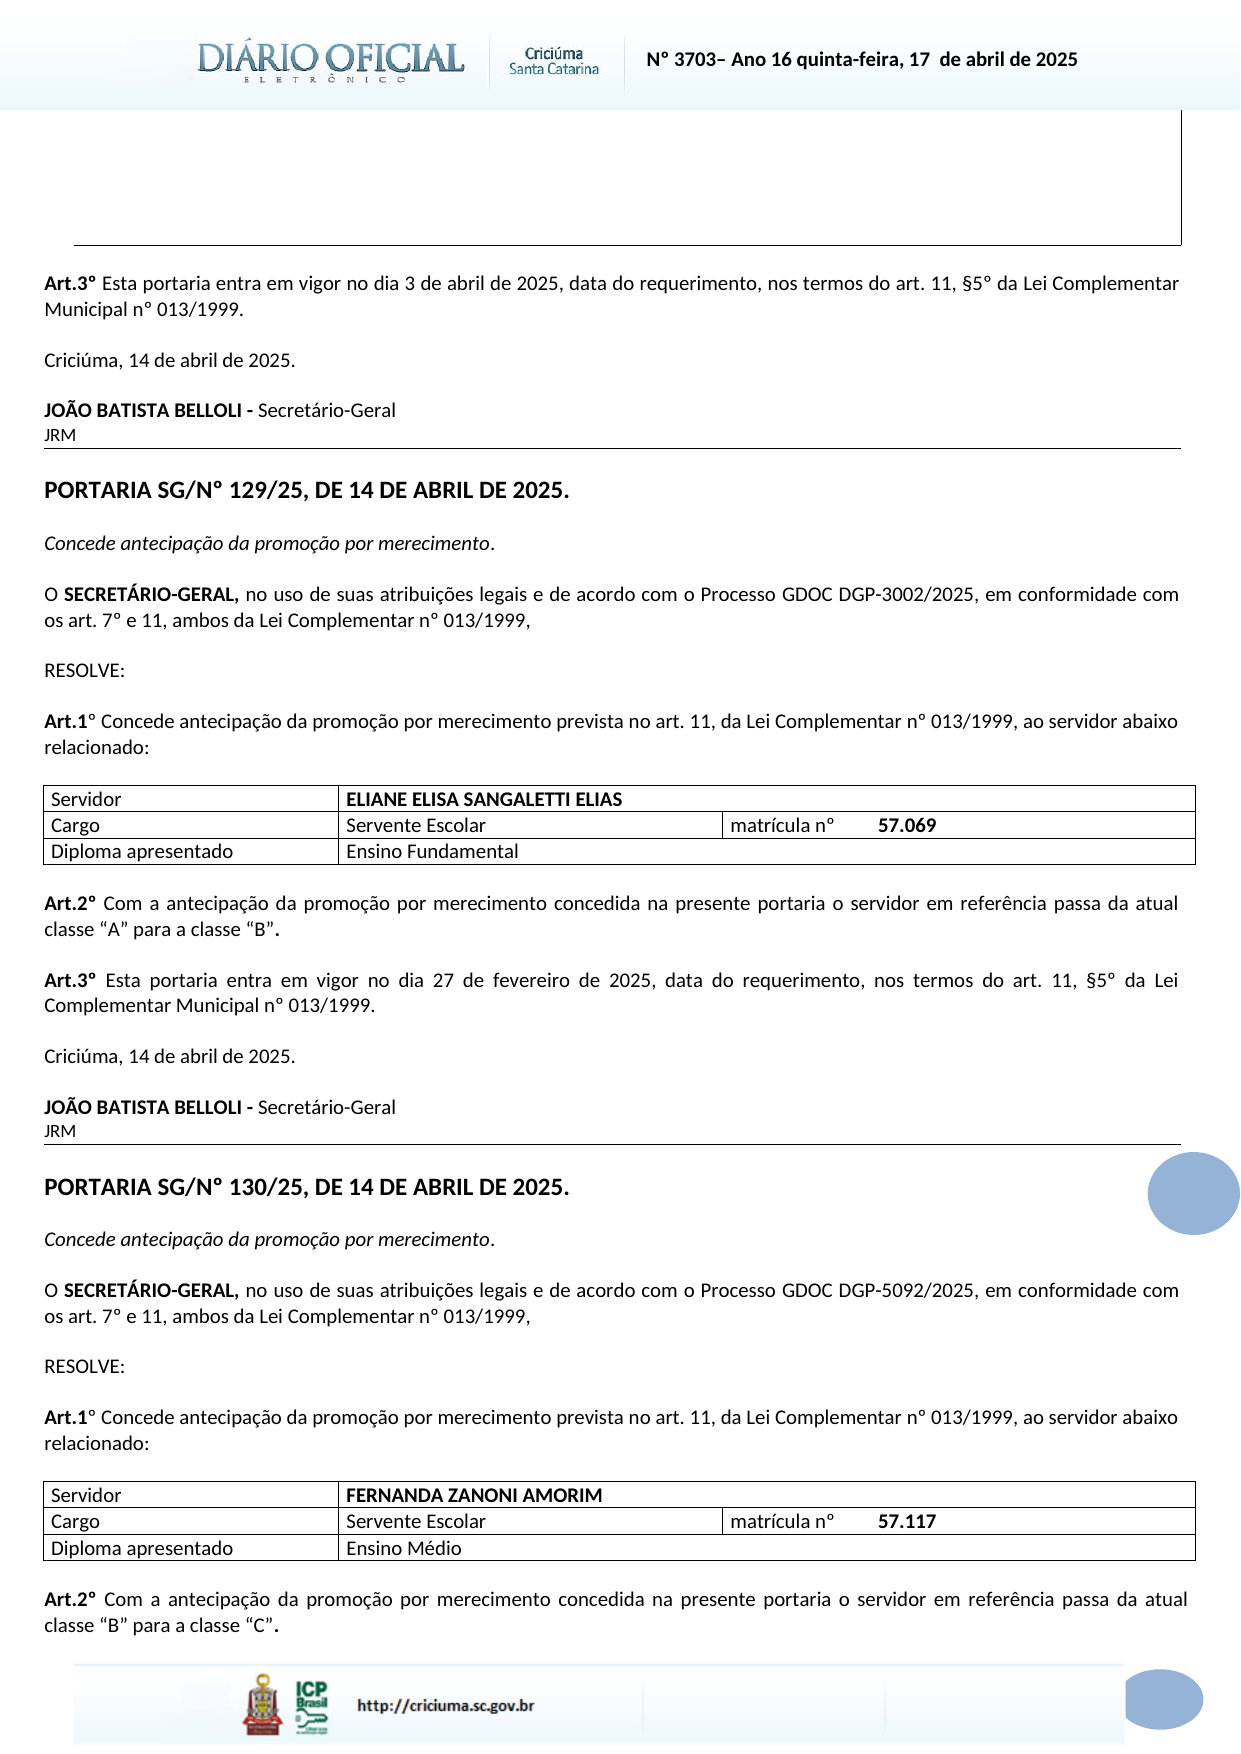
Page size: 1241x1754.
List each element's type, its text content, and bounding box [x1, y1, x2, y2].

text O SECRETÁRIO-GERAL, no uso de suas atribuições legais e de acordo com o Processo GDOC DGP-3002/2025, em conformidade com os art. 7º e 11, ambos da Lei Complementar nº 013/1999, [44, 581, 1181, 632]
text Concede antecipação da promoção por merecimento. [44, 1227, 1181, 1252]
text Art.1º Concede antecipação da promoção por merecimento prevista no art. 11, da Lei Complementar nº 013/1999, ao servidor abaixo relacionado: [44, 708, 1181, 759]
text RESOLVE: [44, 1354, 1181, 1379]
text O SECRETÁRIO-GERAL, no uso de suas atribuições legais e de acordo com o Processo GDOC DGP-5092/2025, em conformidade com os art. 7º e 11, ambos da Lei Complementar nº 013/1999, [44, 1277, 1181, 1328]
table_header FERNANDA ZANONI AMORIM [339, 1482, 1195, 1507]
text Concede antecipação da promoção por merecimento. [44, 531, 1181, 556]
table_cell matrícula nº [723, 1508, 871, 1534]
text Art.3º Esta portaria entra em vigor no dia 3 de abril de 2025, data do requerimento, nos termos do art. 11, §5º da Lei Complementar Municipal nº 013/1999. [44, 271, 1181, 321]
text RESOLVE: [44, 658, 1181, 683]
table_cell Diploma apresentado [44, 839, 338, 864]
text JRM [44, 423, 1181, 448]
text Criciúma, 14 de abril de 2025. [44, 347, 1181, 372]
table_cell Servente Escolar [339, 1508, 722, 1534]
table_cell 57.069 [871, 812, 1195, 838]
table_cell Cargo [44, 1508, 338, 1534]
text PORTARIA SG/Nº 129/25, DE 14 DE ABRIL DE 2025. [44, 474, 1181, 505]
table_cell matrícula nº [723, 812, 871, 838]
table_header Servidor [44, 786, 338, 811]
text JOÃO BATISTA BELLOLI - Secretário-Geral [44, 1094, 1181, 1119]
text Art.2º Com a antecipação da promoção por merecimento concedida na presente portaria o servidor em referência passa da atual classe “A” para a classe “B”. [44, 891, 1181, 941]
table_header ELIANE ELISA SANGALETTI ELIAS [339, 786, 1195, 811]
text Art.2º Com a antecipação da promoção por merecimento concedida na presente portaria o servidor em referência passa da atual classe “B” para a classe “C”. [44, 1587, 1189, 1637]
table_header Servidor [44, 1482, 338, 1507]
text JRM [44, 1119, 1181, 1144]
text Art.3º Esta portaria entra em vigor no dia 27 de fevereiro de 2025, data do requerimento, nos termos do art. 11, §5º da Lei Complementar Municipal nº 013/1999. [44, 967, 1181, 1018]
table_cell Ensino Médio [339, 1535, 1195, 1560]
text PORTARIA SG/Nº 130/25, DE 14 DE ABRIL DE 2025. [44, 1171, 1154, 1201]
text JOÃO BATISTA BELLOLI - Secretário-Geral [44, 398, 1181, 423]
table_cell Servente Escolar [339, 812, 722, 838]
table_cell Cargo [44, 812, 338, 838]
table_cell Ensino Fundamental [339, 839, 1195, 864]
table_cell 57.117 [871, 1508, 1195, 1534]
table_cell Diploma apresentado [44, 1535, 338, 1560]
text Art.1º Concede antecipação da promoção por merecimento prevista no art. 11, da Lei Complementar nº 013/1999, ao servidor abaixo relacionado: [44, 1404, 1181, 1455]
text Criciúma, 14 de abril de 2025. [44, 1043, 1181, 1068]
